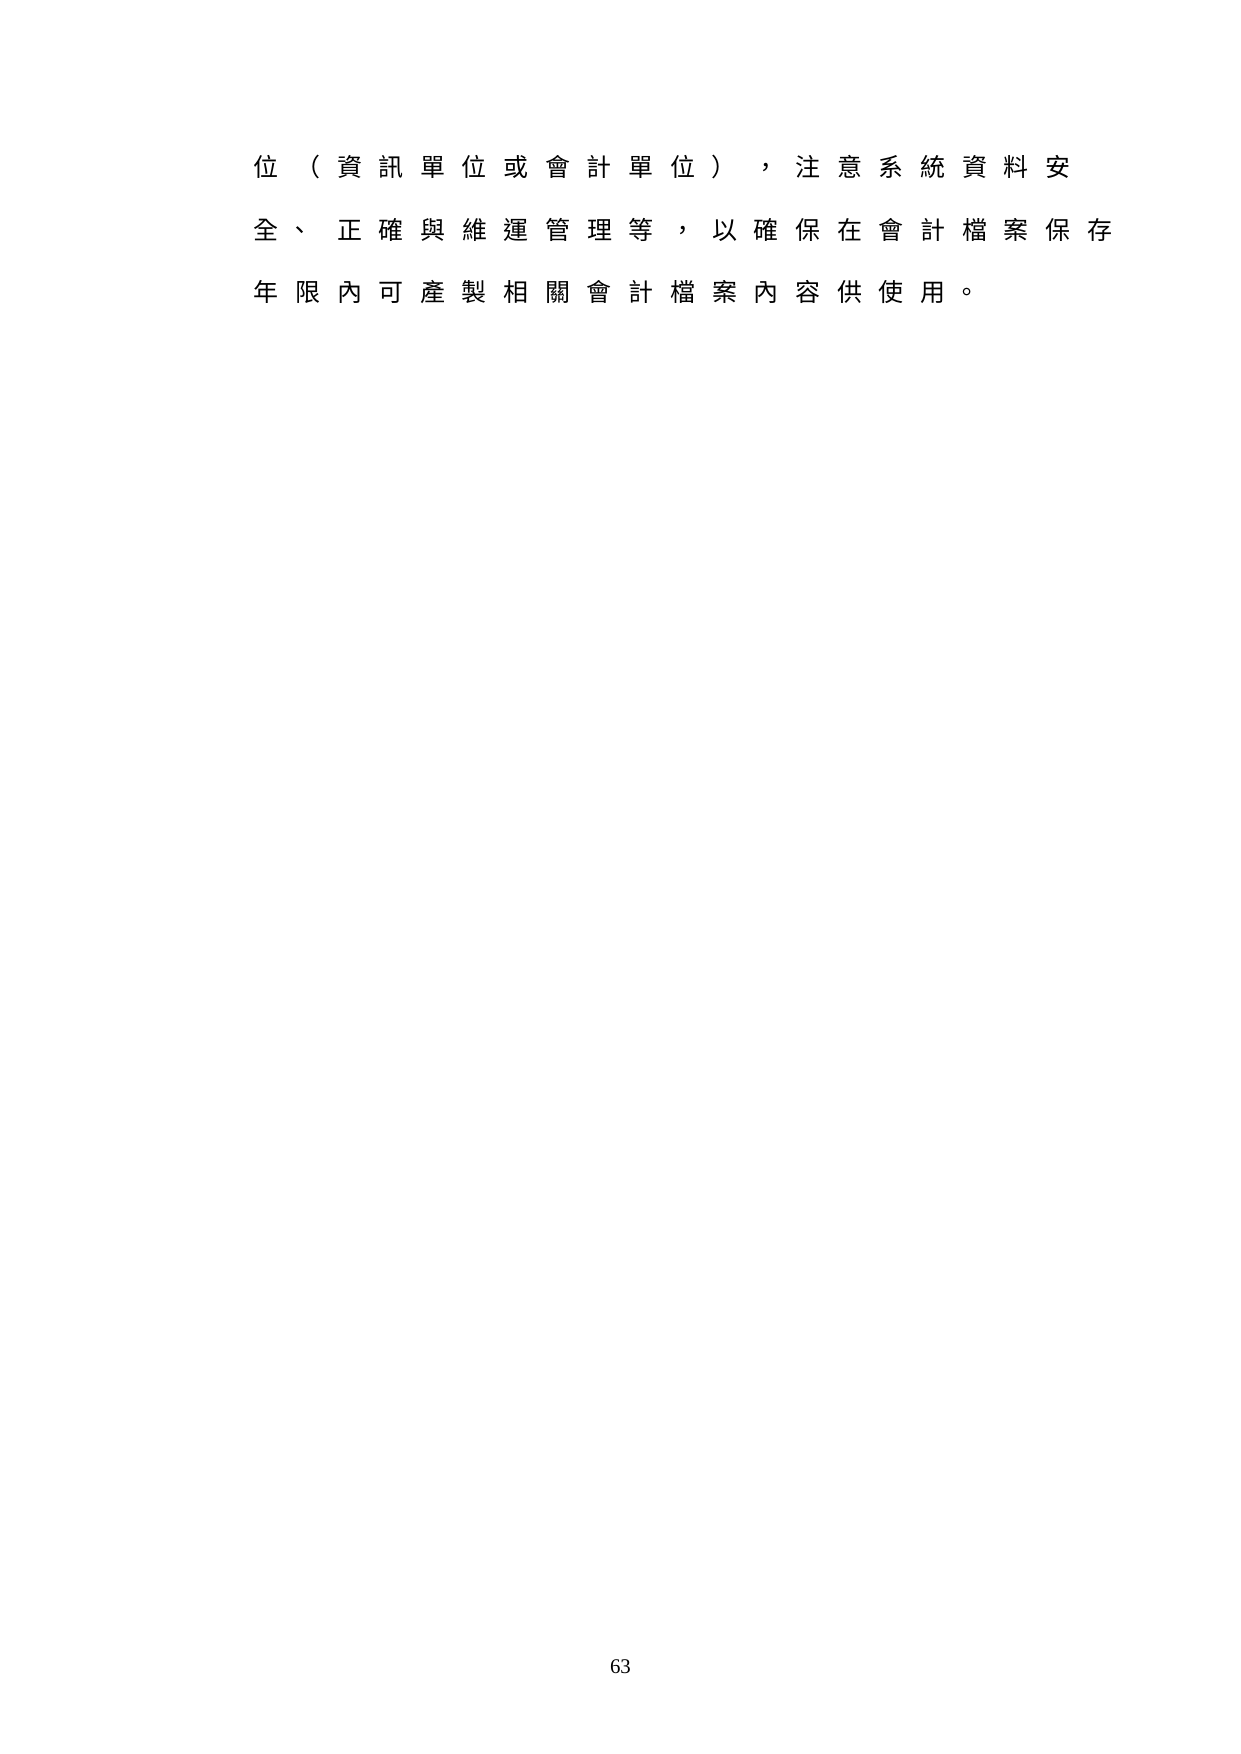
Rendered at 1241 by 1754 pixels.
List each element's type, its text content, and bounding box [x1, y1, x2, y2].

text 位（資訊單位或會計單位），注意系統資料安全、正確與維運管理等，以確保在會計檔案保存年限內可產製相關會計檔案內容供使用。 [120, 124, 1120, 312]
